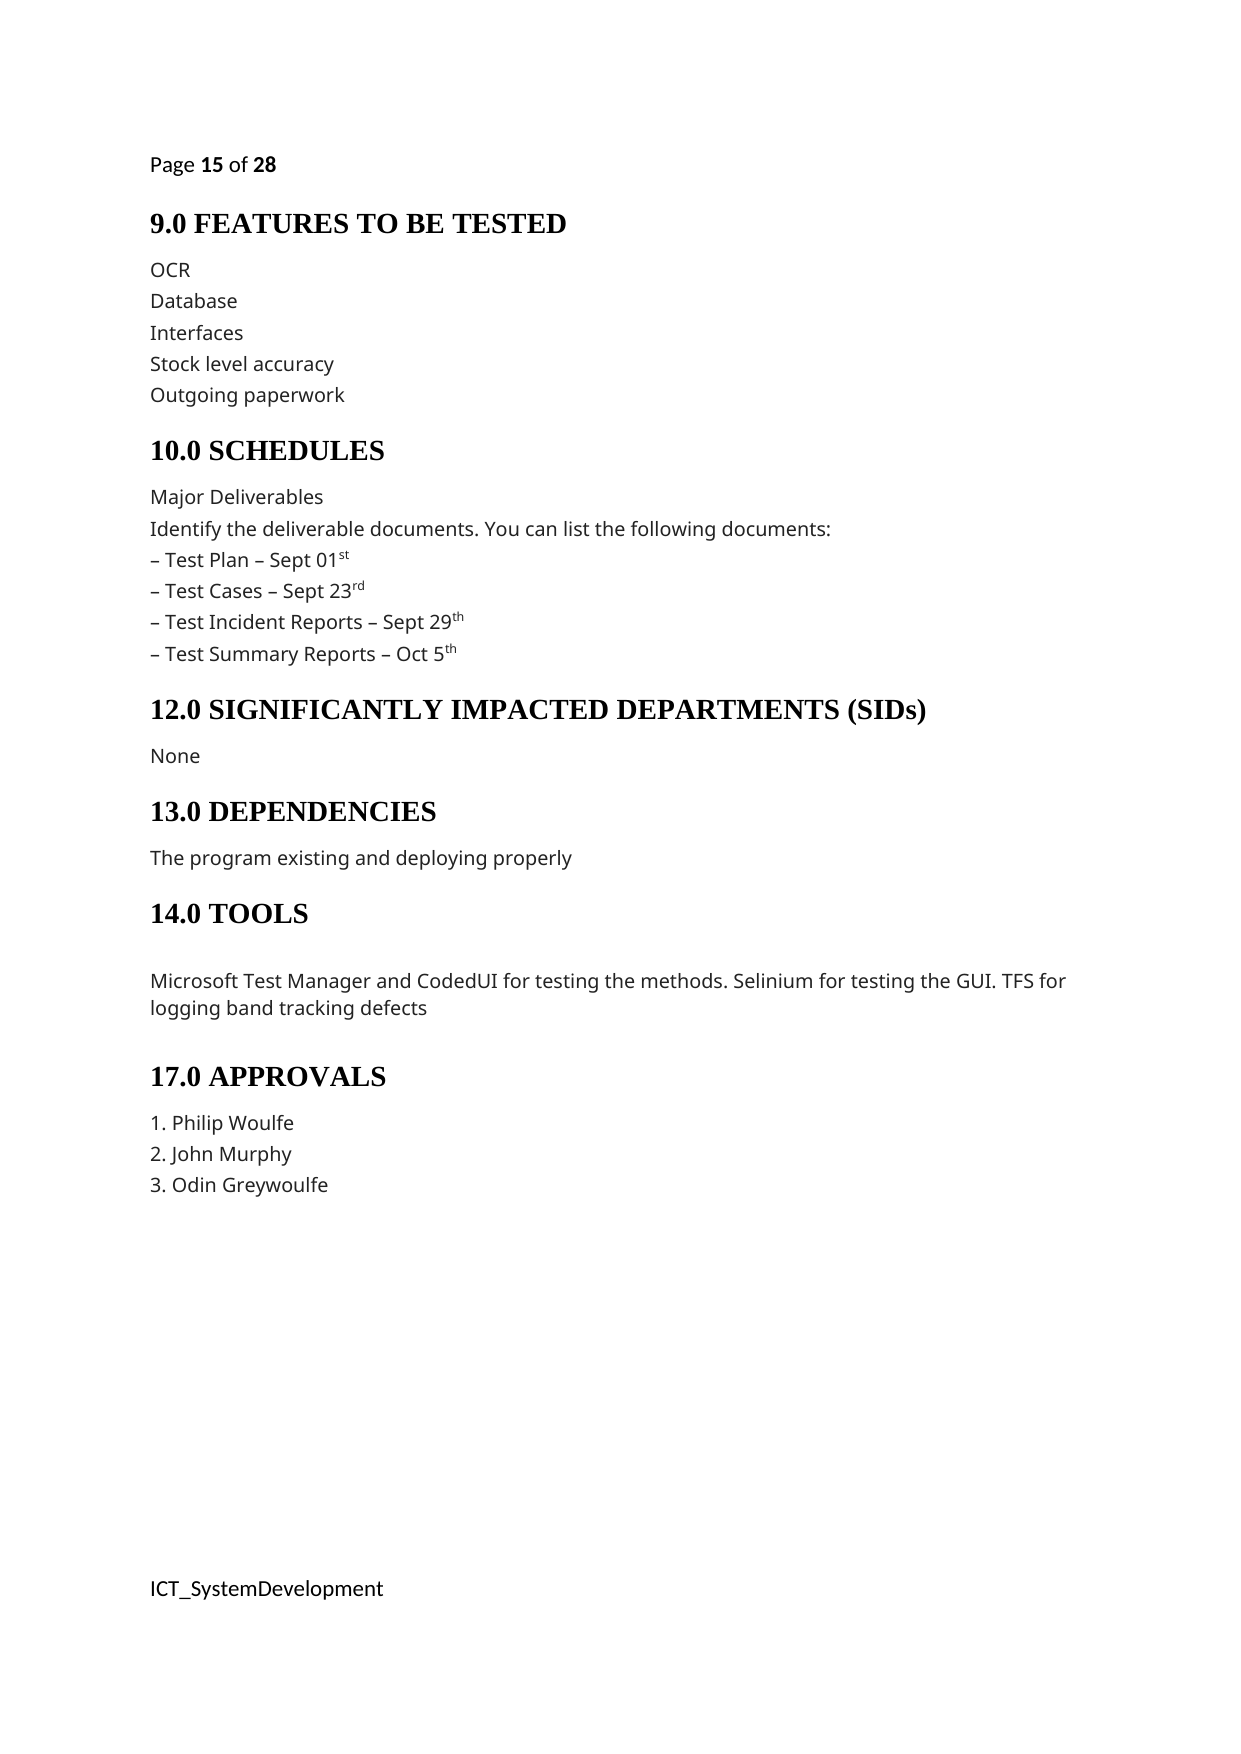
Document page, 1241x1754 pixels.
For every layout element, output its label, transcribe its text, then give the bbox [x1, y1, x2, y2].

text 2. John Murphy [150, 1136, 1090, 1167]
text Stock level accuracy [150, 346, 1090, 377]
subtitle 13.0 DEPENDENCIES [150, 794, 1090, 828]
text 3. Odin Greywoulfe [150, 1167, 1090, 1199]
text Outgoing paperwork [150, 377, 1090, 408]
text None [150, 738, 1090, 769]
text Database [150, 283, 1090, 314]
text Major Deliverables Identify the deliverable documents. You can list the following documents: – Test Plan – Sept 01st – Test Cases – Sept 23rd – Test Incident Reports – Sept 29th – Test Summary Reports – Oct 5th [150, 479, 1090, 667]
text The program existing and deploying properly [150, 840, 1090, 871]
subtitle 17.0 APPROVALS [150, 1059, 1090, 1092]
text 1. Philip Woulfe [150, 1105, 1090, 1136]
subtitle 14.0 TOOLS [150, 896, 1090, 930]
subtitle 10.0 SCHEDULES [150, 433, 1090, 467]
subtitle 9.0 FEATURES TO BE TESTED [150, 206, 1090, 239]
subtitle 12.0 SIGNIFICANTLY IMPACTED DEPARTMENTS (SIDs) [150, 692, 1090, 725]
text Interfaces [150, 314, 1090, 346]
text OCR [150, 252, 1090, 283]
subtitle Microsoft Test Manager and CodedUI for testing the methods. Selinium for testing the GUI. TFS for logging band tracking defects [150, 967, 1090, 1021]
